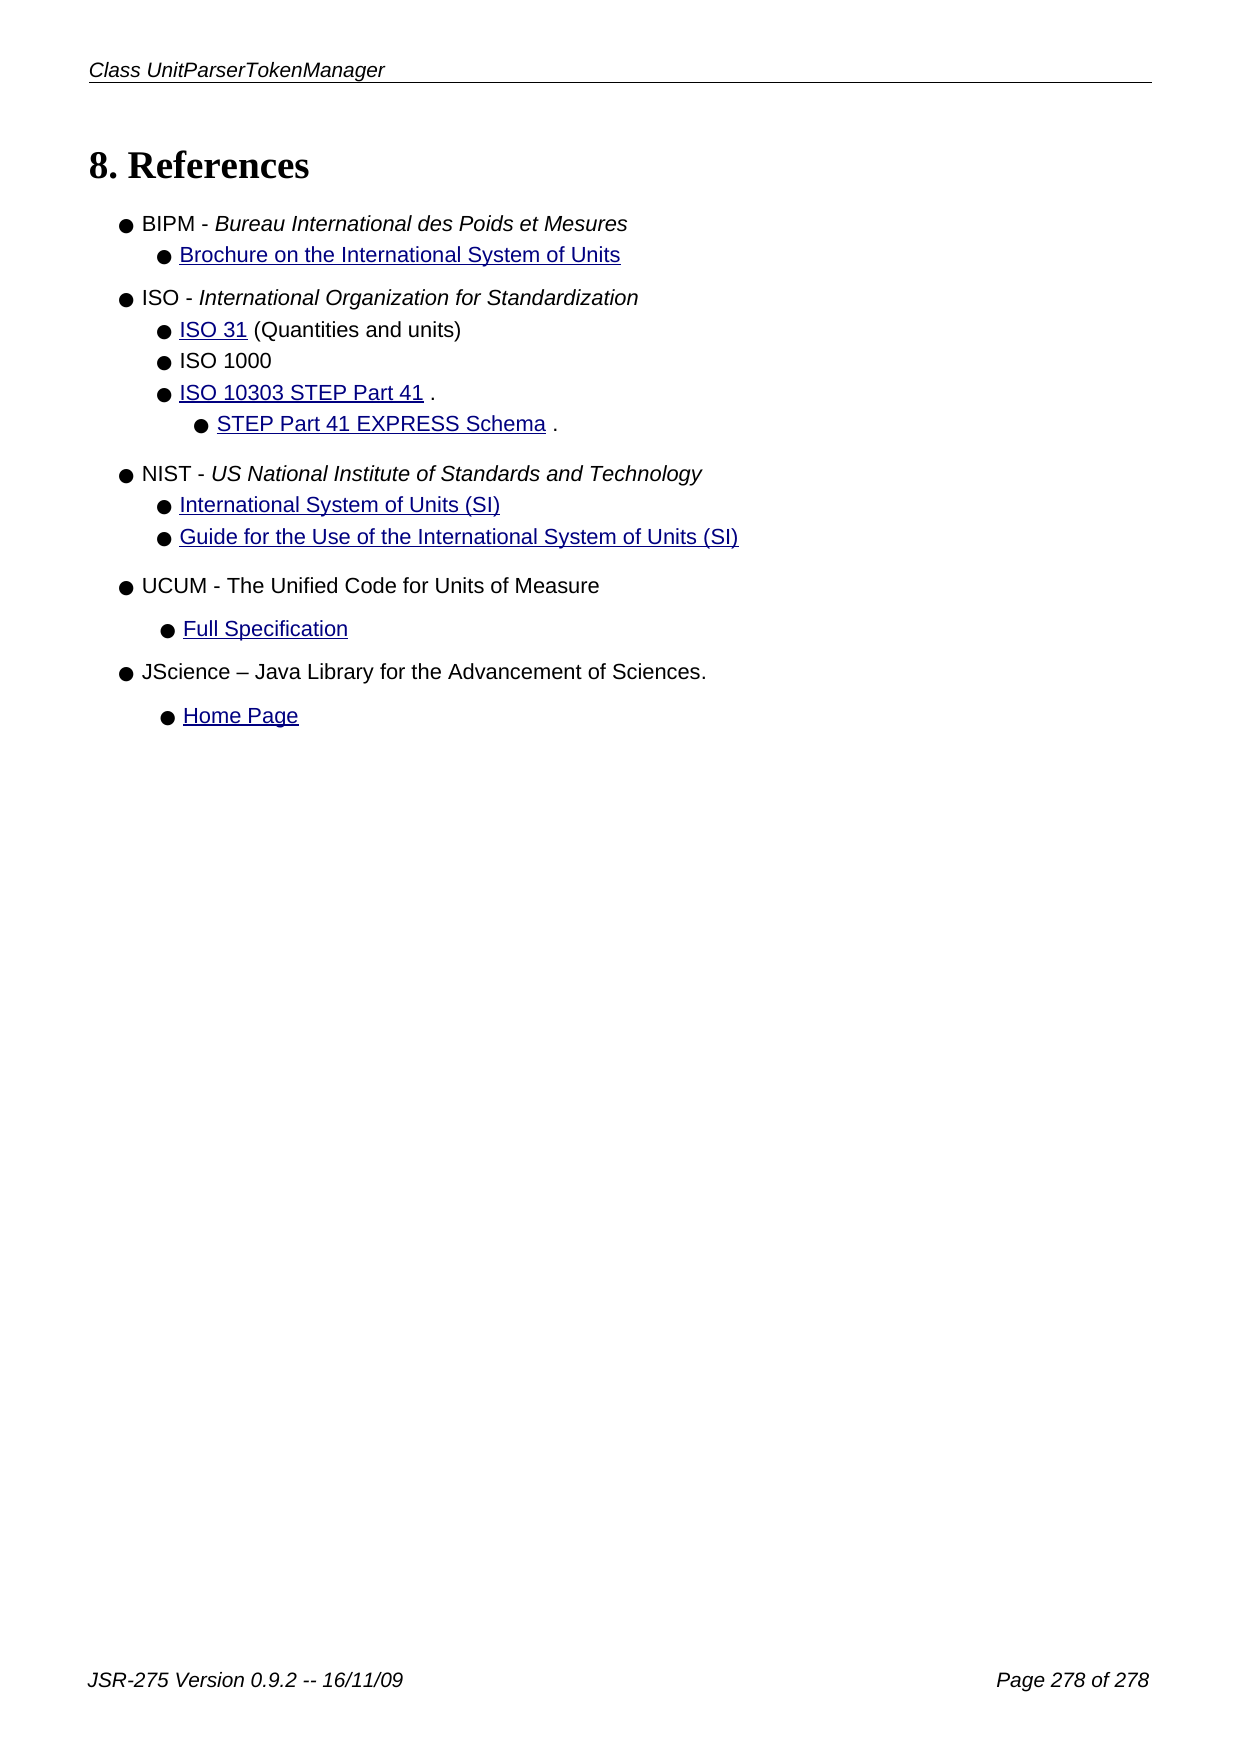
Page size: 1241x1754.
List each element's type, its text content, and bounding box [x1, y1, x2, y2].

list STEP Part 41 EXPRESS Schema . [193, 411, 1152, 437]
list Full Specification [159, 616, 1152, 642]
list JScience – Java Library for the Advancement of Sciences. [118, 660, 1152, 685]
list ISO 10303 STEP Part 41 . [156, 380, 1152, 406]
list UCUM - The Unified Code for Units of Measure [118, 573, 1152, 599]
list Brochure on the International System of Units [156, 242, 1152, 268]
list ISO 1000 [156, 348, 1152, 374]
list Home Page [159, 703, 1152, 728]
list BIPM - Bureau International des Poids et Mesures [118, 211, 1152, 236]
list NIST - US National Institute of Standards and Technology [118, 461, 1152, 487]
list Guide for the Use of the International System of Units (SI) [156, 524, 1152, 550]
list ISO 31 (Quantities and units) [156, 317, 1152, 343]
list ISO - International Organization for Standardization [118, 286, 1152, 311]
subtitle References [88, 143, 1152, 187]
list International System of Units (SI) [156, 493, 1152, 518]
